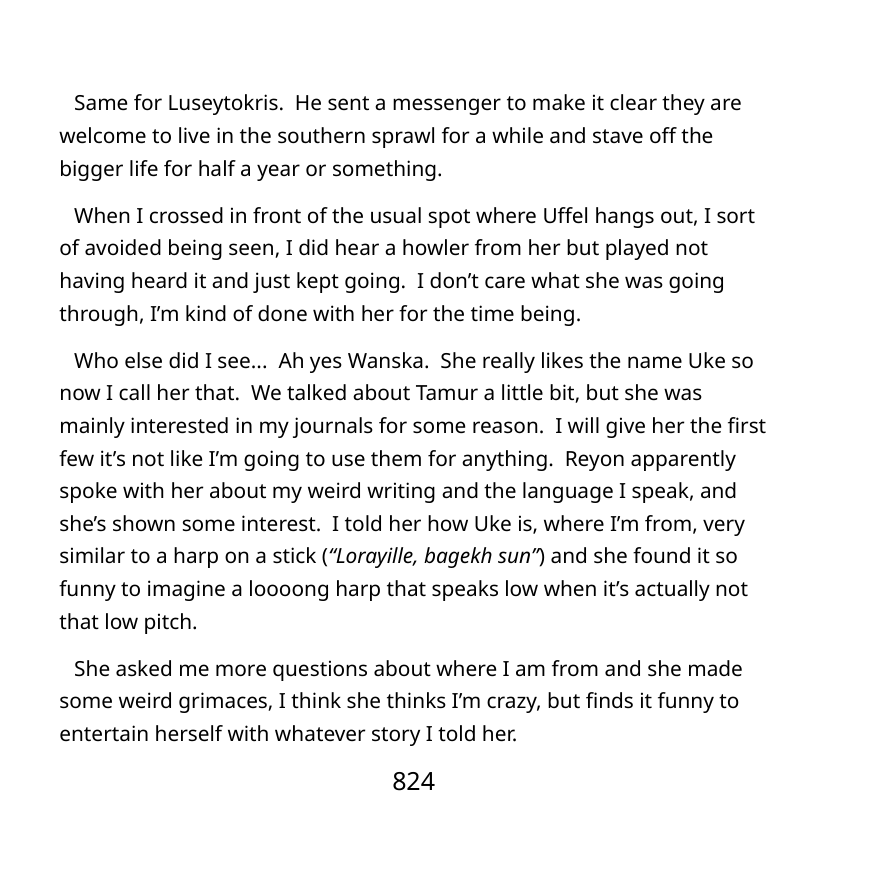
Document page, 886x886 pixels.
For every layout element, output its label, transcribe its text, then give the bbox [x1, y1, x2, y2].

text When I crossed in front of the usual spot where Uffel hangs out, I sort of avoided being seen, I did hear a howler from her but played not having heard it and just kept going. I don’t care what she was going through, I’m kind of done with her for the time being. [59, 201, 768, 327]
text Same for Luseytokris. He sent a messenger to make it clear they are welcome to live in the southern sprawl for a while and stave off the bigger life for half a year or something. [59, 88, 768, 182]
text Who else did I see... Ah yes Wanska. She really likes the name Uke so now I call her that. We talked about Tamur a little bit, but she was mainly interested in my journals for some reason. I will give her the first few it’s not like I’m going to use them for anything. Reyon apparently spoke with her about my weird writing and the language I speak, and she’s shown some interest. I told her how Uke is, where I’m from, very similar to a harp on a stick (“Lorayille, bagekh sun”) and she found it so funny to imagine a loooong harp that speaks low when it’s actually not that low pitch. [59, 346, 768, 635]
text She asked me more questions about where I am from and she made some weird grimaces, I think she thinks I’m crazy, but finds it funny to entertain herself with whatever story I told her. [59, 654, 768, 748]
